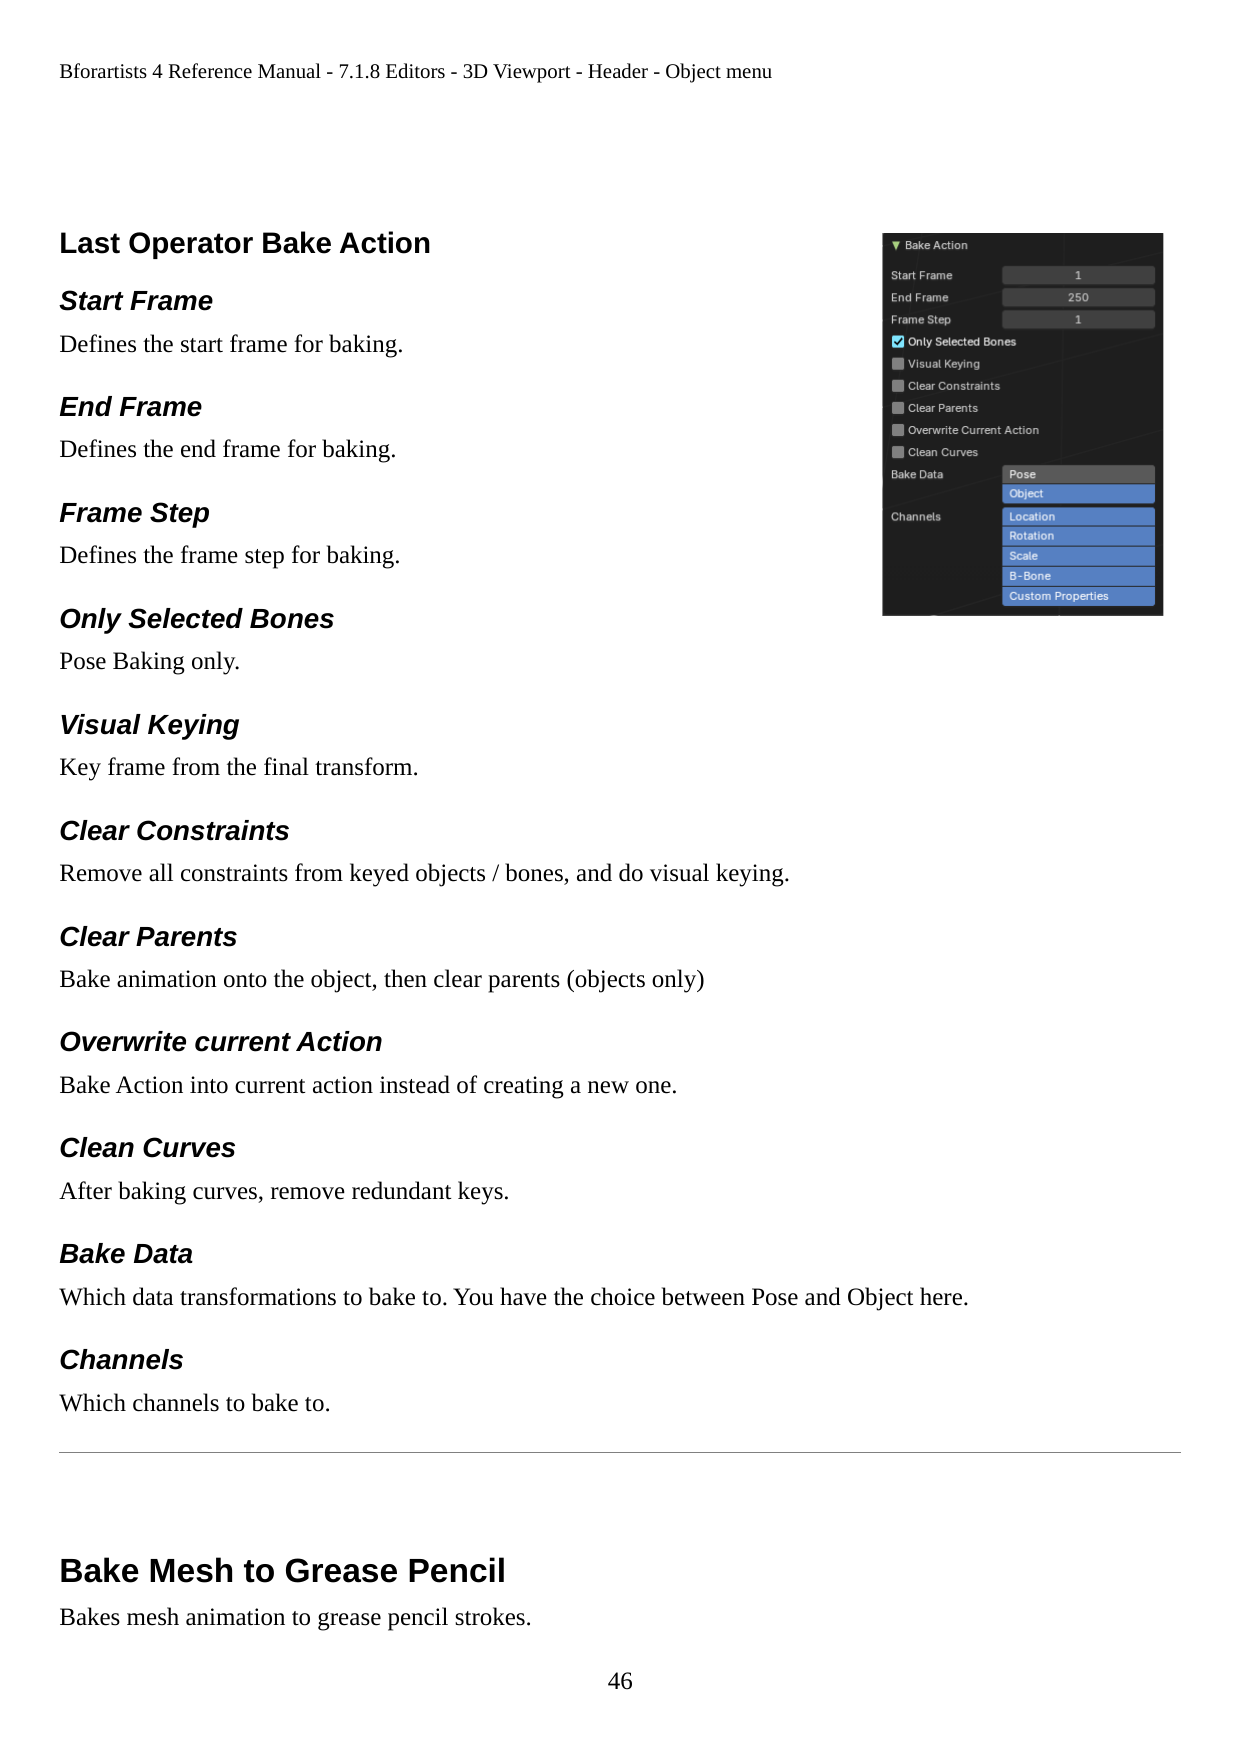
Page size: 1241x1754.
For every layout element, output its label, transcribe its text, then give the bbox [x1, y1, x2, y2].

subtitle Clear Constraints [59, 814, 1181, 846]
text Remove all constraints from keyed objects / bones, and do visual keying. [59, 858, 1181, 887]
subtitle [1164, 496, 1181, 528]
subtitle End Frame [59, 390, 882, 422]
subtitle Only Selected Bones [59, 602, 1181, 634]
subtitle Last Operator Bake Action [59, 225, 1181, 259]
subtitle Channels [59, 1344, 1181, 1376]
text Bake Action into current action instead of creating a new one. [59, 1070, 1181, 1099]
text Defines the frame step for baking. [59, 541, 882, 569]
text Defines the start frame for baking. [59, 329, 882, 357]
subtitle Start Frame [59, 284, 882, 316]
text Which channels to bake to. [59, 1388, 1181, 1417]
text Bake animation onto the object, then clear parents (objects only) [59, 964, 1181, 993]
subtitle Overwrite current Action [59, 1026, 1181, 1058]
text Defines the end frame for baking. [59, 434, 882, 463]
subtitle Frame Step [59, 496, 882, 528]
subtitle Clean Curves [59, 1132, 1181, 1164]
text After baking curves, remove redundant keys. [59, 1176, 1181, 1205]
subtitle Visual Keying [59, 708, 1181, 740]
subtitle [1164, 284, 1181, 316]
subtitle Bake Mesh to Grease Pencil [59, 1551, 1181, 1590]
picture [882, 233, 1164, 616]
subtitle Clear Parents [59, 920, 1181, 952]
text Which data transformations to bake to. You have the choice between Pose and Object here. [59, 1282, 1181, 1311]
text Pose Baking only. [59, 646, 1181, 675]
text Key frame from the final transform. [59, 752, 1181, 781]
subtitle Bake Data [59, 1238, 1181, 1269]
text Bakes mesh animation to grease pencil strokes. [59, 1602, 1181, 1631]
subtitle [1164, 390, 1181, 422]
